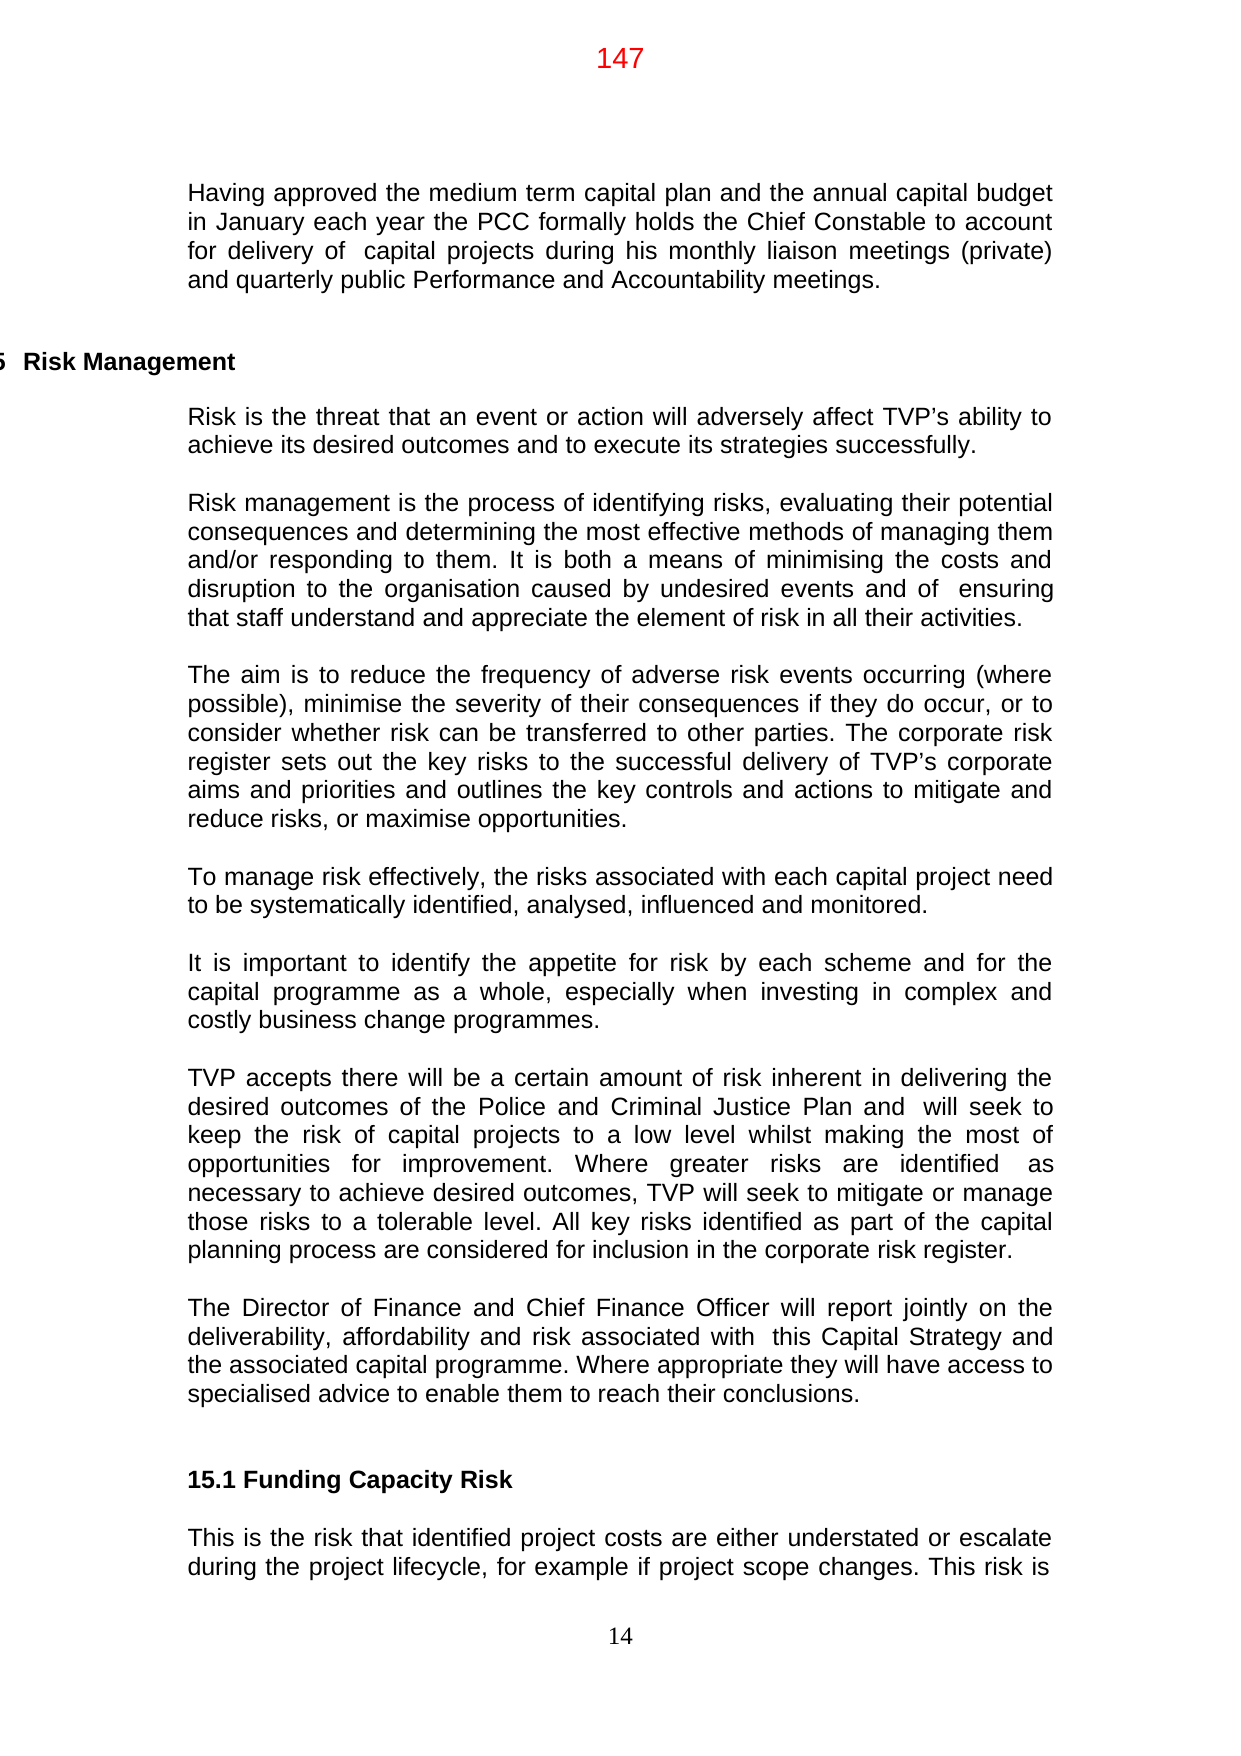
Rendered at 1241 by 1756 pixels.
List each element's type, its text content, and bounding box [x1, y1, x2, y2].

text To manage risk effectively, the risks associated with each capital project need to be systematically identified, analysed, influenced and monitored. [187, 861, 1054, 919]
subtitle Funding Capacity Risk [187, 1465, 1230, 1494]
text The Director of Finance and Chief Finance Officer will report jointly on the deliverability, affordability and risk associated with this Capital Strategy and the associated capital programme. Where appropriate they will have access to specialised advice to enable them to reach their conclusions. [187, 1293, 1054, 1408]
text It is important to identify the appetite for risk by each scheme and for the capital programme as a whole, especially when investing in complex and costly business change programmes. [187, 948, 1054, 1034]
text The aim is to reduce the frequency of adverse risk events occurring (where possible), minimise the severity of their consequences if they do occur, or to consider whether risk can be transferred to other parties. The corporate risk register sets out the key risks to the successful delivery of TVP’s corporate aims and priorities and outlines the key controls and actions to mitigate and reduce risks, or maximise opportunities. [187, 660, 1054, 833]
text Risk management is the process of identifying risks, evaluating their potential consequences and determining the most effective methods of managing them and/or responding to them. It is both a means of minimising the costs and disruption to the organisation caused by undesired events and of ensuring that staff understand and appreciate the element of risk in all their activities. [187, 488, 1054, 632]
text Risk is the threat that an event or action will adversely affect TVP’s ability to achieve its desired outcomes and to execute its strategies successfully. [187, 402, 1053, 459]
text TVP accepts there will be a certain amount of risk inherent in delivering the desired outcomes of the Police and Criminal Justice Plan and will seek to keep the risk of capital projects to a low level whilst making the most of opportunities for improvement. Where greater risks are identified as necessary to achieve desired outcomes, TVP will seek to mitigate or manage those risks to a tolerable level. All key risks identified as part of the capital planning process are considered for inclusion in the corporate risk register. [187, 1063, 1054, 1264]
text Having approved the medium term capital plan and the annual capital budget in January each year the PCC formally holds the Chief Constable to account for delivery of capital projects during his monthly liaison meetings (private) and quarterly public Performance and Accountability meetings. [187, 178, 1054, 293]
text This is the risk that identified project costs are either understated or escalate during the project lifecycle, for example if project scope changes. This risk is [187, 1523, 1054, 1580]
subtitle Risk Management [0, 347, 1230, 376]
